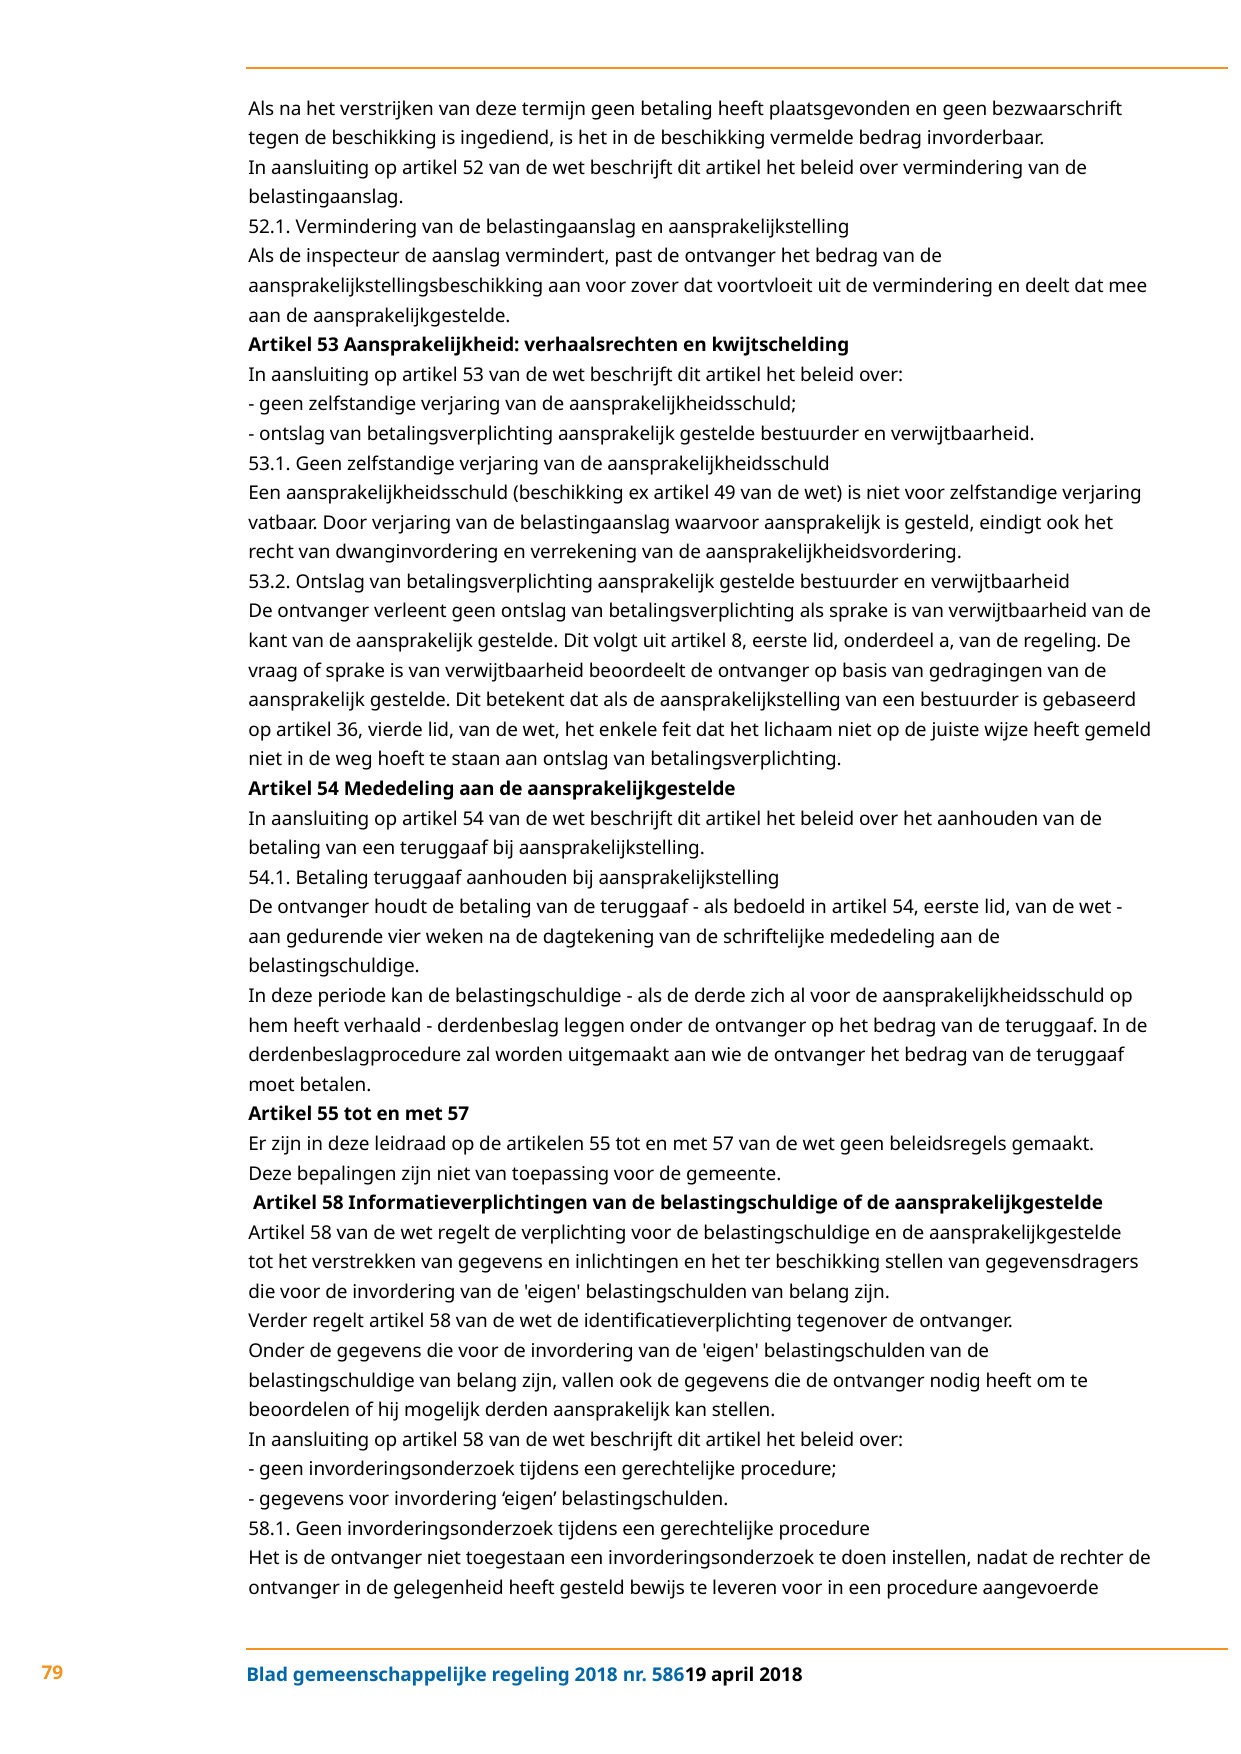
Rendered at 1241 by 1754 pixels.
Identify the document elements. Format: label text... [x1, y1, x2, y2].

text De ontvanger houdt de betaling van de teruggaaf - als bedoeld in artikel 54, eerste lid, van de wet - aan gedurende vier weken na de dagtekening van de schriftelijke mededeling aan de belastingschuldige. [248, 893, 1152, 978]
text Artikel 53 Aansprakelijkheid: verhaalsrechten en kwijtschelding [248, 331, 1152, 357]
text Als na het verstrijken van deze termijn geen betaling heeft plaatsgevonden en geen bezwaarschrift tegen de beschikking is ingediend, is het in de beschikking vermelde bedrag invorderbaar. [248, 95, 1152, 150]
text Artikel 54 Mededeling aan de aansprakelijkgestelde [248, 775, 1152, 801]
text Als de inspecteur de aanslag vermindert, past de ontvanger het bedrag van de aansprakelijkstellingsbeschikking aan voor zover dat voortvloeit uit de vermindering en deelt dat mee aan de aansprakelijkgestelde. [248, 243, 1152, 328]
text 54.1. Betaling teruggaaf aanhouden bij aansprakelijkstelling [248, 864, 1152, 890]
text Artikel 55 tot en met 57 [248, 1101, 1152, 1126]
text In aansluiting op artikel 58 van de wet beschrijft dit artikel het beleid over: [248, 1426, 1152, 1452]
text Verder regelt artikel 58 van de wet de identificatieverplichting tegenover de ontvanger. [248, 1308, 1152, 1333]
text - geen zelfstandige verjaring van de aansprakelijkheidsschuld; [248, 391, 1152, 416]
text - gegevens voor invordering ‘eigen’ belastingschulden. [248, 1485, 1152, 1511]
picture [41, 47, 231, 172]
text In aansluiting op artikel 54 van de wet beschrijft dit artikel het beleid over het aanhouden van de betaling van een teruggaaf bij aansprakelijkstelling. [248, 805, 1152, 860]
text In aansluiting op artikel 53 van de wet beschrijft dit artikel het beleid over: [248, 361, 1152, 387]
text Artikel 58 Informatieverplichtingen van de belastingschuldige of de aansprakelijkgestelde [248, 1189, 1152, 1215]
text De ontvanger verleent geen ontslag van betalingsverplichting als sprake is van verwijtbaarheid van de kant van de aansprakelijk gestelde. Dit volgt uit artikel 8, eerste lid, onderdeel a, van de regeling. De vraag of sprake is van verwijtbaarheid beoordeelt de ontvanger op basis van gedragingen van de aansprakelijk gestelde. Dit betekent dat als de aansprakelijkstelling van een bestuurder is gebaseerd op artikel 36, vierde lid, van de wet, het enkele feit dat het lichaam niet op de juiste wijze heeft gemeld niet in de weg hoeft te staan aan ontslag van betalingsverplichting. [248, 598, 1152, 771]
text 58.1. Geen invorderingsonderzoek tijdens een gerechtelijke procedure [248, 1515, 1152, 1541]
text 53.1. Geen zelfstandige verjaring van de aansprakelijkheidsschuld [248, 450, 1152, 476]
text In aansluiting op artikel 52 van de wet beschrijft dit artikel het beleid over vermindering van de belastingaanslag. [248, 154, 1152, 209]
text Artikel 58 van de wet regelt de verplichting voor de belastingschuldige en de aansprakelijkgestelde tot het verstrekken van gegevens en inlichtingen en het ter beschikking stellen van gegevensdragers die voor de invordering van de 'eigen' belastingschulden van belang zijn. [248, 1219, 1152, 1304]
text In deze periode kan de belastingschuldige - als de derde zich al voor de aansprakelijkheidsschuld op hem heeft verhaald - derdenbeslag leggen onder de ontvanger op het bedrag van de teruggaaf. In de derdenbeslagprocedure zal worden uitgemaakt aan wie de ontvanger het bedrag van de teruggaaf moet betalen. [248, 982, 1152, 1097]
text 52.1. Vermindering van de belastingaanslag en aansprakelijkstelling [248, 213, 1152, 239]
text - geen invorderingsonderzoek tijdens een gerechtelijke procedure; [248, 1456, 1152, 1481]
text - ontslag van betalingsverplichting aansprakelijk gestelde bestuurder en verwijtbaarheid. [248, 420, 1152, 446]
text Er zijn in deze leidraad op de artikelen 55 tot en met 57 van de wet geen beleidsregels gemaakt. [248, 1130, 1152, 1156]
text Een aansprakelijkheidsschuld (beschikking ex artikel 49 van de wet) is niet voor zelfstandige verjaring vatbaar. Door verjaring van de belastingaanslag waarvoor aansprakelijk is gesteld, eindigt ook het recht van dwanginvordering en verrekening van de aansprakelijkheidsvordering. [248, 479, 1152, 564]
text Het is de ontvanger niet toegestaan een invorderingsonderzoek te doen instellen, nadat de rechter de ontvanger in de gelegenheid heeft gesteld bewijs te leveren voor in een procedure aangevoerde [248, 1544, 1152, 1600]
text 53.2. Ontslag van betalingsverplichting aansprakelijk gestelde bestuurder en verwijtbaarheid [248, 568, 1152, 594]
text Deze bepalingen zijn niet van toepassing voor de gemeente. [248, 1160, 1152, 1186]
text Onder de gegevens die voor de invordering van de 'eigen' belastingschulden van de belastingschuldige van belang zijn, vallen ook de gegevens die de ontvanger nodig heeft om te beoordelen of hij mogelijk derden aansprakelijk kan stellen. [248, 1337, 1152, 1422]
